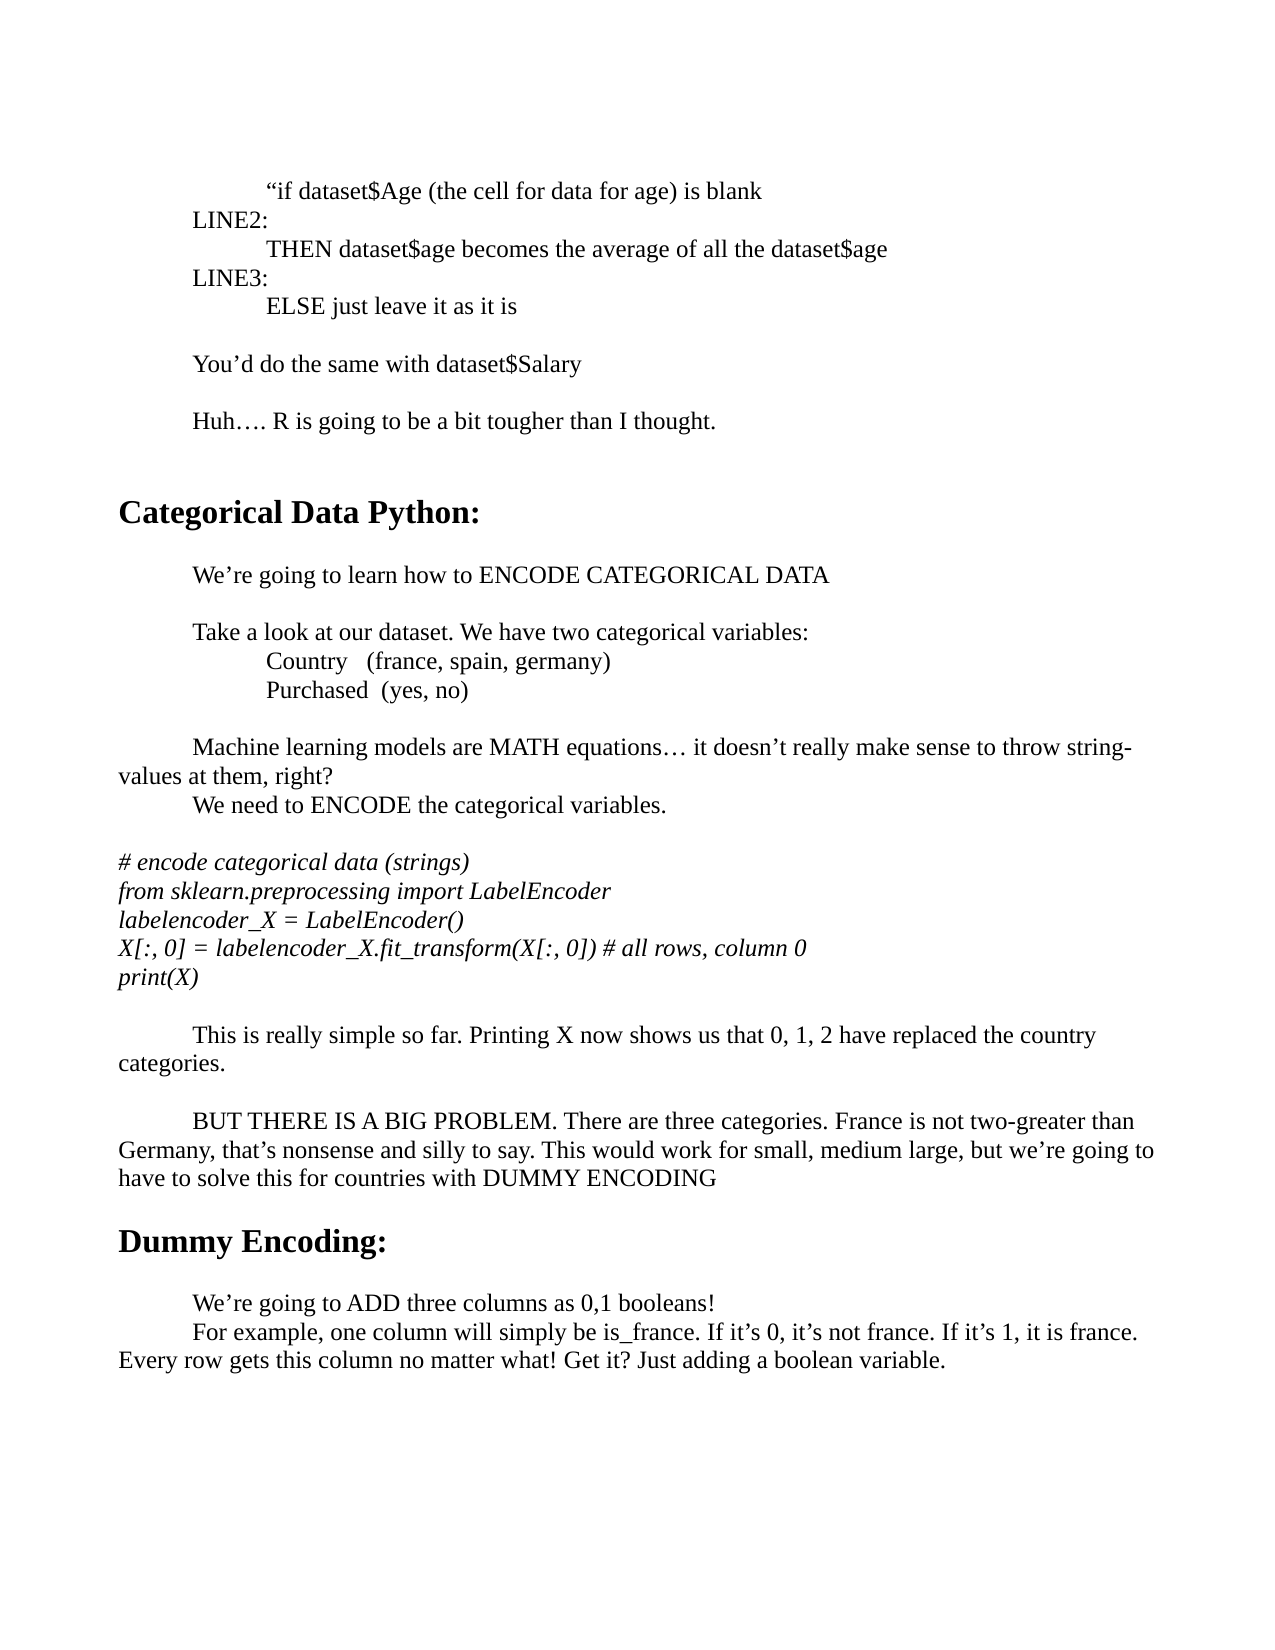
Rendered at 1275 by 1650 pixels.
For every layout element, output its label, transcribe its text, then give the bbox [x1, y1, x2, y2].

text Categorical Data Python: [118, 493, 1157, 531]
text print(X) [118, 962, 1157, 991]
text BUT THERE IS A BIG PROBLEM. There are three categories. France is not two-greater than Germany, that’s nonsense and silly to say. This would work for small, medium large, but we’re going to have to solve this for countries with DUMMY ENCODING [118, 1106, 1157, 1192]
text Huh…. R is going to be a bit tougher than I thought. [118, 406, 1157, 435]
text Dummy Encoding: [118, 1221, 1157, 1259]
text labelencoder_X = LabelEncoder() [118, 905, 1157, 933]
text X[:, 0] = labelencoder_X.fit_transform(X[:, 0]) # all rows, column 0 [118, 933, 1157, 962]
text Country (france, spain, germany) [118, 646, 1157, 675]
text from sklearn.preprocessing import LabelEncoder [118, 876, 1157, 905]
text LINE2: [118, 205, 1157, 234]
text LINE3: [118, 263, 1157, 291]
text ELSE just leave it as it is [118, 291, 1157, 320]
text Machine learning models are MATH equations… it doesn’t really make sense to throw string-values at them, right? [118, 732, 1157, 790]
text Purchased (yes, no) [118, 675, 1157, 703]
text “if dataset$Age (the cell for data for age) is blank [118, 176, 1157, 205]
text Take a look at our dataset. We have two categorical variables: [118, 617, 1157, 646]
text This is really simple so far. Printing X now shows us that 0, 1, 2 have replaced the country categories. [118, 1020, 1157, 1077]
text For example, one column will simply be is_france. If it’s 0, it’s not france. If it’s 1, it is france. Every row gets this column no matter what! Get it? Just adding a boolean variable. [118, 1317, 1157, 1374]
text We need to ENCODE the categorical variables. [118, 790, 1157, 818]
text THEN dataset$age becomes the average of all the dataset$age [118, 234, 1157, 263]
text # encode categorical data (strings) [118, 847, 1157, 876]
text We’re going to learn how to ENCODE CATEGORICAL DATA [118, 560, 1157, 588]
text You’d do the same with dataset$Salary [118, 349, 1157, 378]
text We’re going to ADD three columns as 0,1 booleans! [118, 1288, 1157, 1317]
